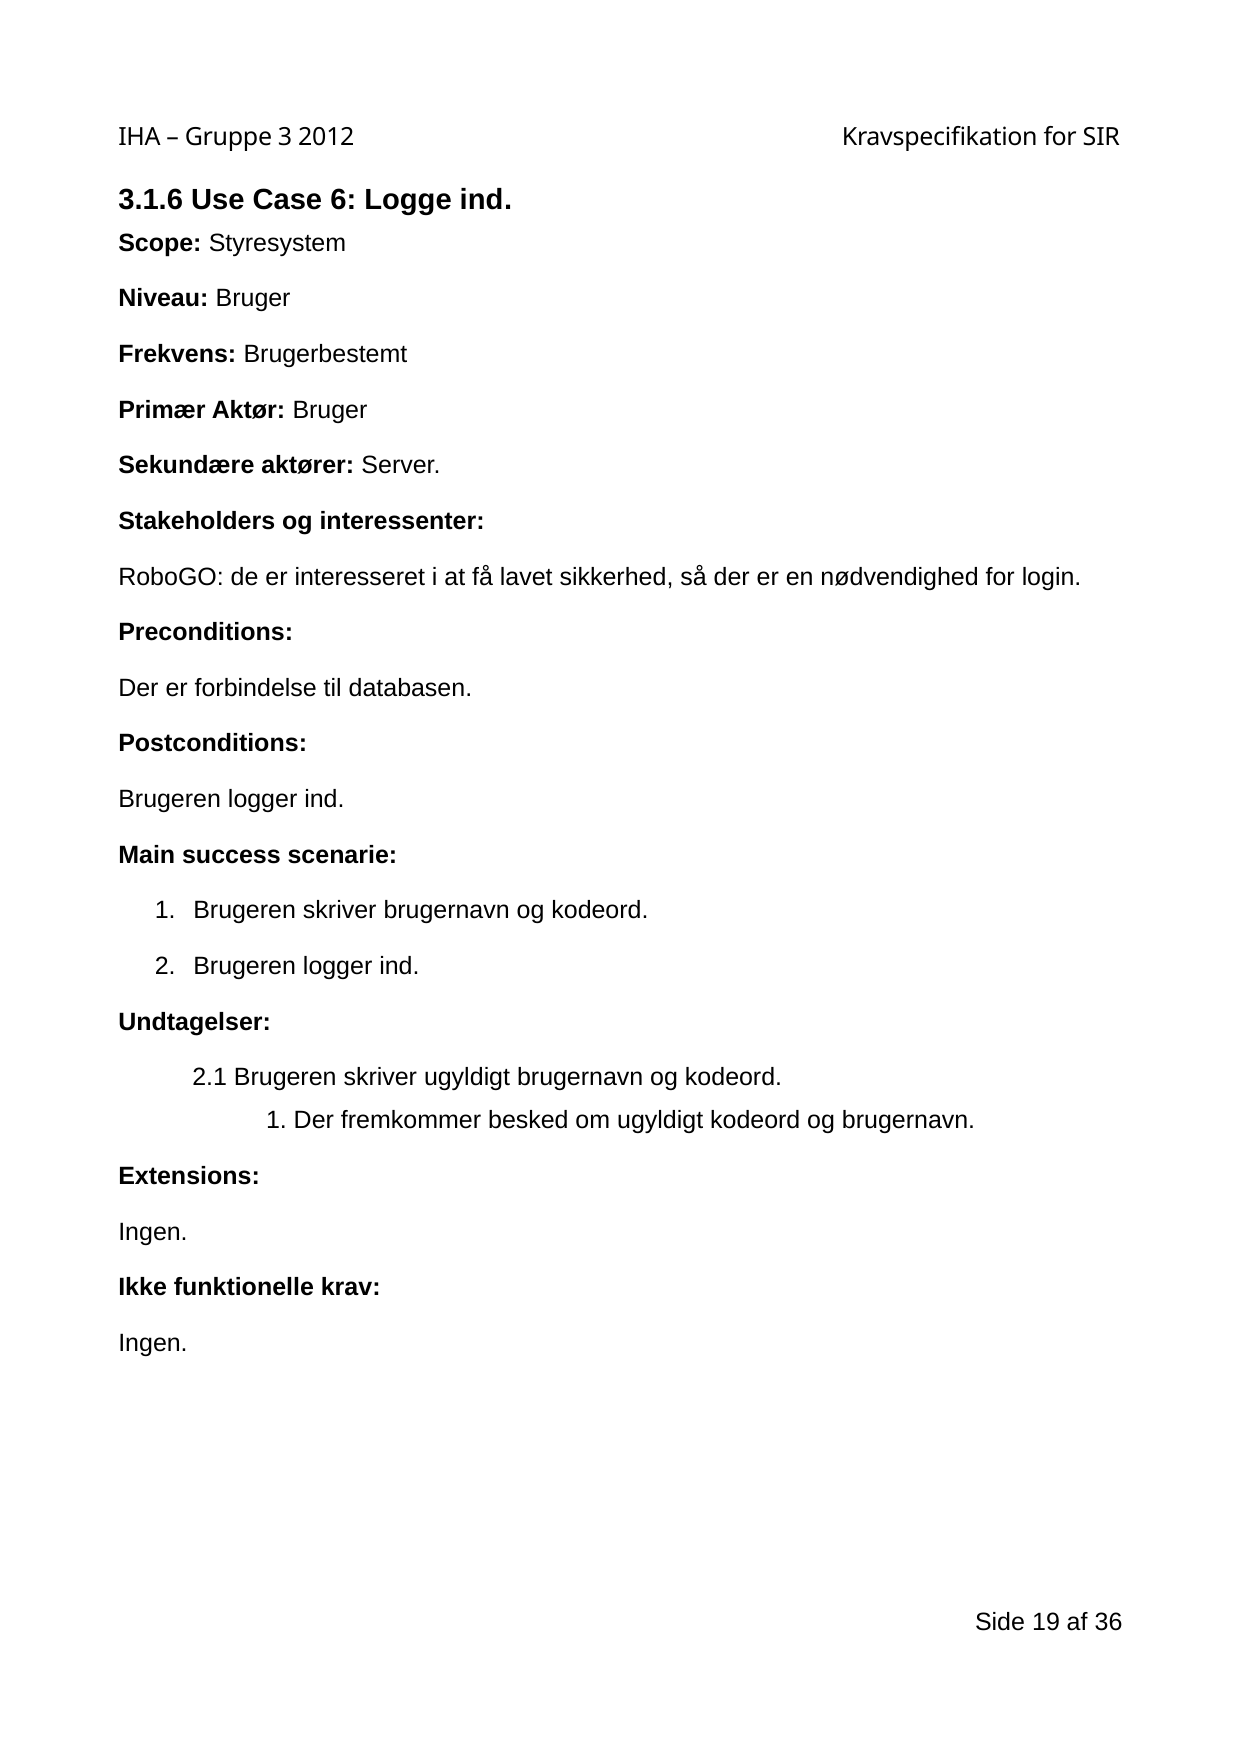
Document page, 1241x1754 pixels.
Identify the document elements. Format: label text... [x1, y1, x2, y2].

subtitle 3.1.6 Use Case 6: Logge ind. [118, 182, 1122, 215]
text Ikke funktionelle krav: [118, 1272, 1122, 1301]
text Extensions: [118, 1161, 1122, 1189]
text Postconditions: [118, 728, 1122, 757]
list Brugeren skriver brugernavn og kodeord. [154, 895, 1122, 924]
text Stakeholders og interessenter: [118, 506, 1122, 534]
text Scope: Styresystem [118, 228, 1122, 256]
text Preconditions: [118, 617, 1122, 646]
text Sekundære aktører: Server. [118, 450, 1122, 479]
text Der er forbindelse til databasen. [118, 673, 1122, 701]
text Undtagelser: [118, 1006, 1122, 1035]
text Niveau: Bruger [118, 283, 1122, 312]
text RoboGO: de er interesseret i at få lavet sikkerhed, så der er en nødvendighed for login. [118, 561, 1122, 590]
text Primær Aktør: Bruger [118, 394, 1122, 423]
text Ingen. [118, 1216, 1122, 1245]
list Brugeren logger ind. [154, 951, 1122, 979]
text Ingen. [118, 1328, 1122, 1356]
text 2.1 Brugeren skriver ugyldigt brugernavn og kodeord. 1. Der fremkommer besked om ugyldigt kodeord og brugernavn. [118, 1062, 1122, 1134]
text Main success scenarie: [118, 839, 1122, 868]
text Frekvens: Brugerbestemt [118, 339, 1122, 368]
text Brugeren logger ind. [118, 784, 1122, 813]
